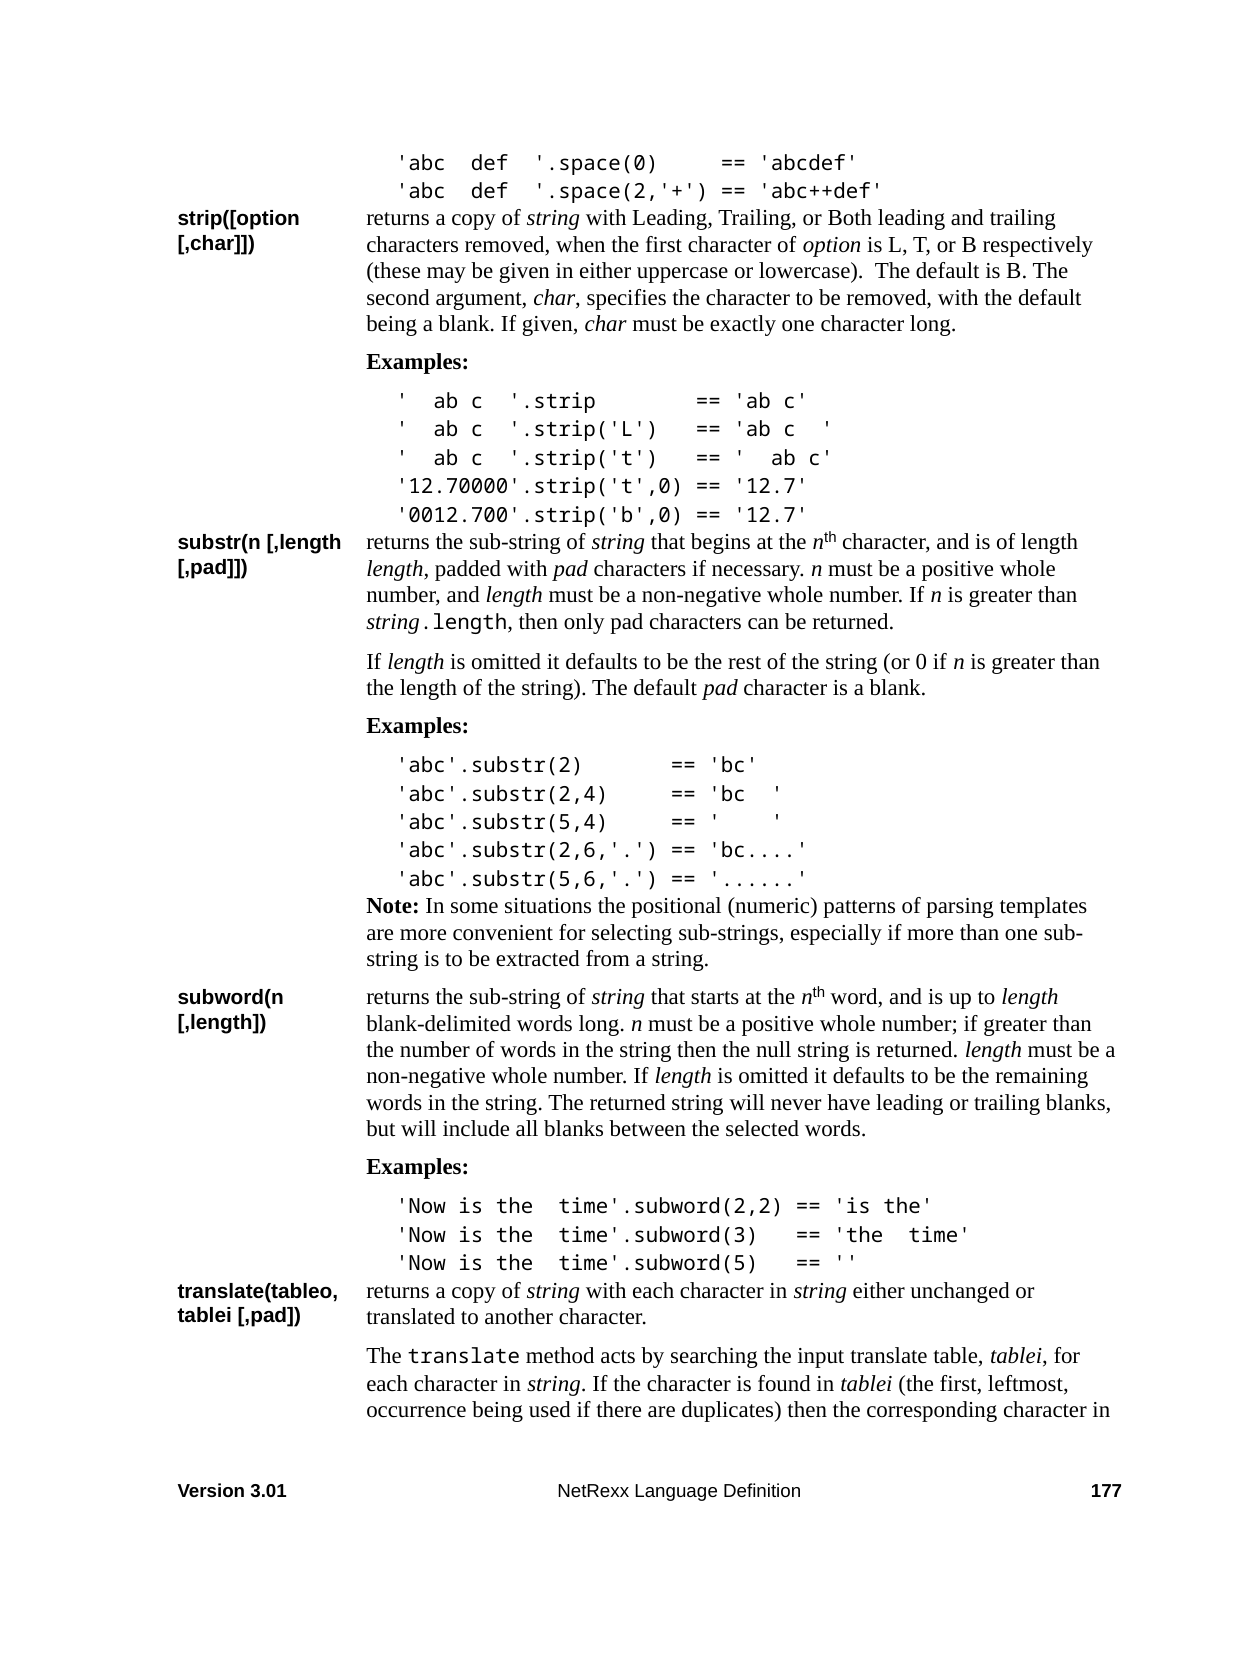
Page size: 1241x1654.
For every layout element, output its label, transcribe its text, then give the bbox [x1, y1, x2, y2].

table_cell returns the sub-string of string that begins at the nth character, and is of length length, padded with pad characters if necessary. n must be a positive whole number, and length must be a non-negative whole number. If n is greater than string.length, then only pad characters can be returned. If length is omitted it defaults to be the rest of the string (or 0 if n is greater than the length of the string). The default pad character is a blank. Examples: 'abc'.substr(2) == 'bc' 'abc'.substr(2,4) == 'bc ' 'abc'.substr(5,4) == ' ' 'abc'.substr(2,6,'.') == 'bc....' 'abc'.substr(5,6,'.') == '......' Note: In some situations the positional (numeric) patterns of parsing templates are more convenient for selecting sub-strings, especially if more than one sub-string is to be extracted from a string. [366, 528, 1122, 983]
table_cell [177, 148, 366, 204]
table_cell substr(n [,length [,pad]]) [177, 528, 366, 983]
table_cell strip([option [,char]]) [177, 205, 366, 528]
table_cell returns a copy of string with each character in string either unchanged or translated to another character. The translate method acts by searching the input translate table, tablei, for each character in string. If the character is found in tablei (the first, leftmost, occurrence being used if there are duplicates) then the corresponding character in [366, 1277, 1122, 1422]
table_cell subword(n [,length]) [177, 983, 366, 1277]
table_cell returns the sub-string of string that starts at the nth word, and is up to length blank-delimited words long. n must be a positive whole number; if greater than the number of words in the string then the null string is returned. length must be a non-negative whole number. If length is omitted it defaults to be the remaining words in the string. The returned string will never have leading or trailing blanks, but will include all blanks between the selected words. Examples: 'Now is the time'.subword(2,2) == 'is the' 'Now is the time'.subword(3) == 'the time' 'Now is the time'.subword(5) == '' [366, 983, 1122, 1277]
table_cell translate(tableo, tablei [,pad]) [177, 1277, 366, 1422]
table_cell returns a copy of string with Leading, Trailing, or Both leading and trailing characters removed, when the first character of option is L, T, or B respectively (these may be given in either uppercase or lowercase). The default is B. The second argument, char, specifies the character to be removed, with the default being a blank. If given, char must be exactly one character long. Examples: ' ab c '.strip == 'ab c' ' ab c '.strip('L') == 'ab c ' ' ab c '.strip('t') == ' ab c' '12.70000'.strip('t',0) == '12.7' '0012.700'.strip('b',0) == '12.7' [366, 205, 1122, 528]
table_cell 'abc def '.space(0) == 'abcdef' 'abc def '.space(2,'+') == 'abc++def' [366, 148, 1122, 204]
